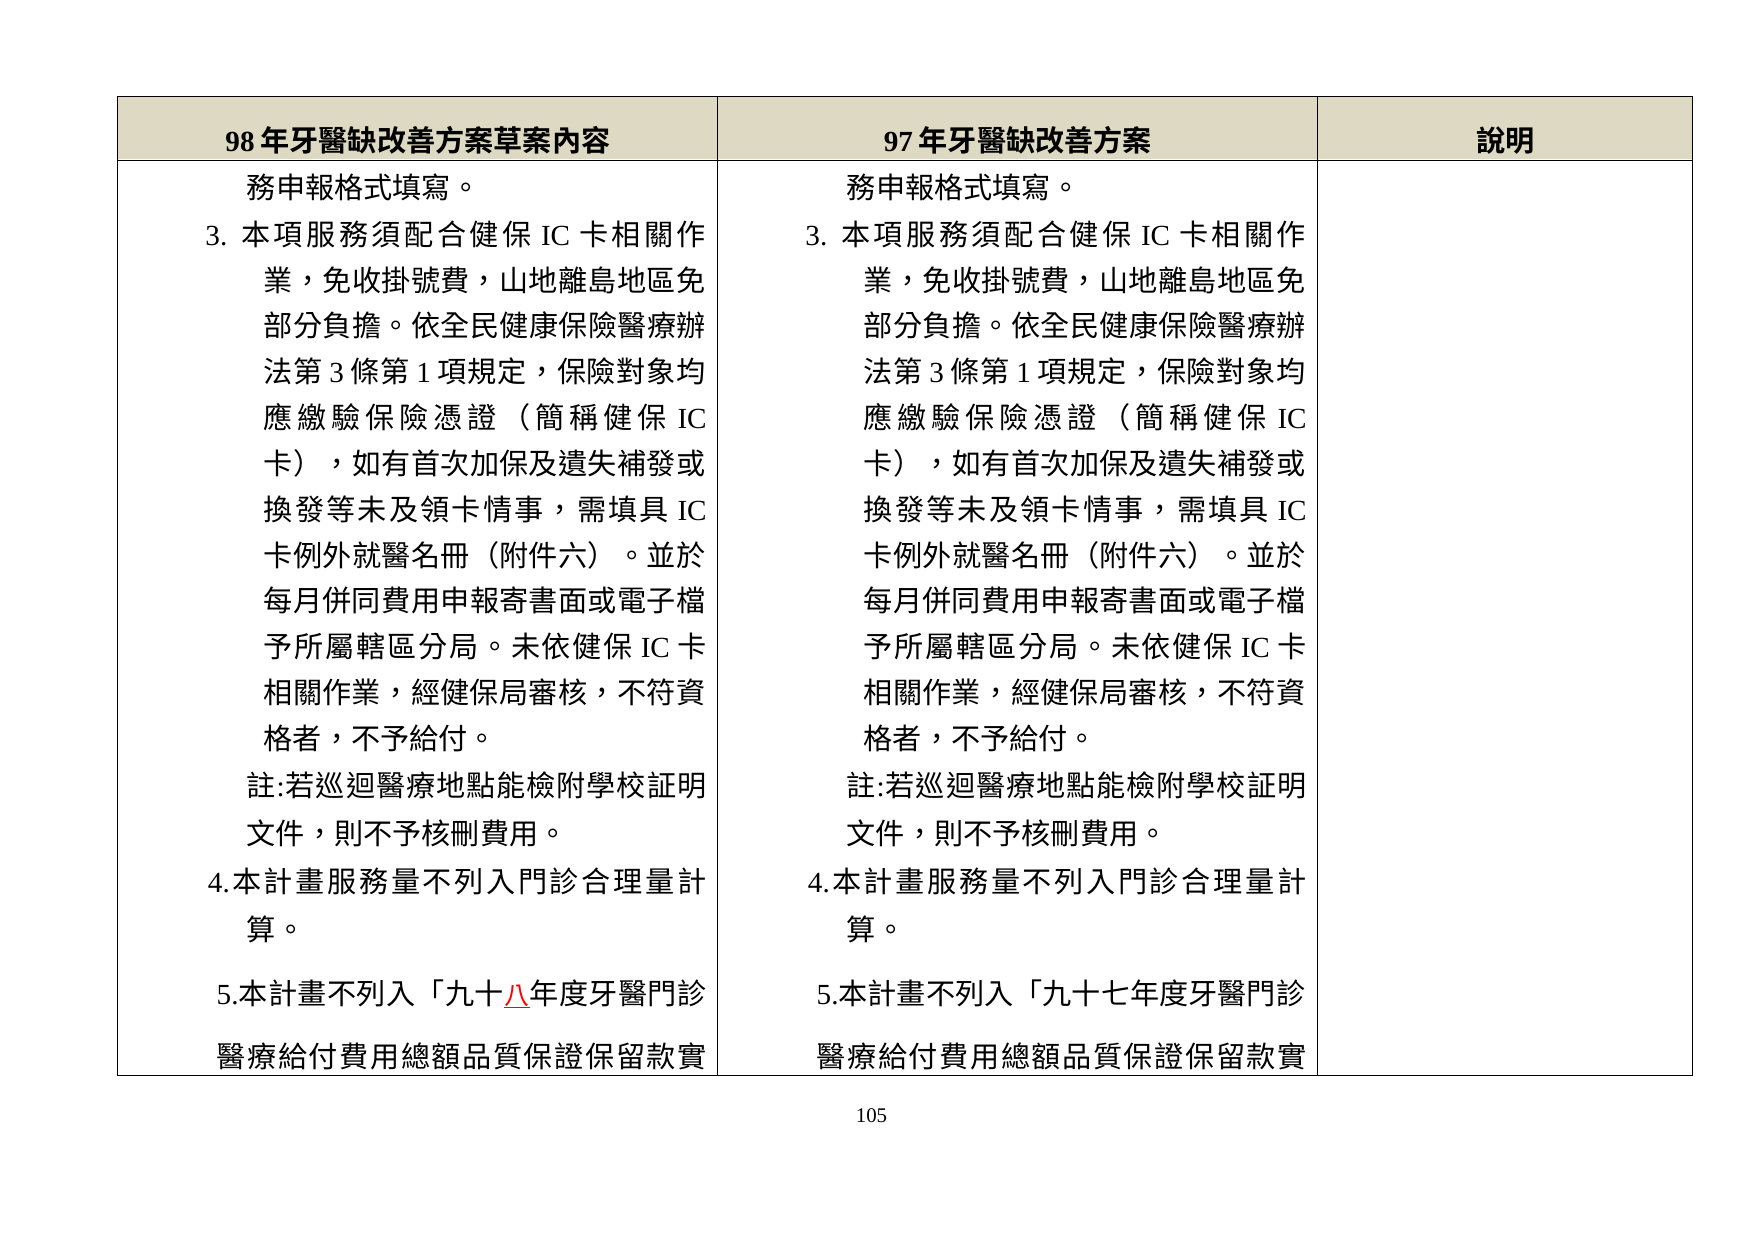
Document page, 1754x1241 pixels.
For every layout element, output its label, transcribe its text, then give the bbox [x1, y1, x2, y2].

table_cell 務申報格式填寫。 3. 本項服務須配合健保IC卡相關作業，免收掛號費，山地離島地區免部分負擔。依全民健康保險醫療辦法第3條第1項規定，保險對象均應繳驗保險憑證（簡稱健保IC卡），如有首次加保及遺失補發或換發等未及領卡情事，需填具IC卡例外就醫名冊（附件六）。並於每月併同費用申報寄書面或電子檔予所屬轄區分局。未依健保IC卡相關作業，經健保局審核，不符資格者，不予給付。 註:若巡迴醫療地點能檢附學校証明文件，則不予核刪費用。 4.本計畫服務量不列入門診合理量計算。 5.本計畫不列入「九十七年度牙醫門診醫療給付費用總額品質保證保留款實 [718, 161, 1317, 1075]
table_header 說明 [1318, 97, 1692, 159]
table_cell [1318, 161, 1692, 1075]
table_header 97年牙醫缺改善方案 [718, 97, 1317, 159]
table_cell 務申報格式填寫。 3. 本項服務須配合健保IC卡相關作業，免收掛號費，山地離島地區免部分負擔。依全民健康保險醫療辦法第3條第1項規定，保險對象均應繳驗保險憑證（簡稱健保IC卡），如有首次加保及遺失補發或換發等未及領卡情事，需填具IC卡例外就醫名冊（附件六）。並於每月併同費用申報寄書面或電子檔予所屬轄區分局。未依健保IC卡相關作業，經健保局審核，不符資格者，不予給付。 註:若巡迴醫療地點能檢附學校証明文件，則不予核刪費用。 4.本計畫服務量不列入門診合理量計算。 5.本計畫不列入「九十八年度牙醫門診醫療給付費用總額品質保證保留款實 [118, 161, 717, 1075]
table_header 98年牙醫缺改善方案草案內容 [118, 97, 717, 159]
